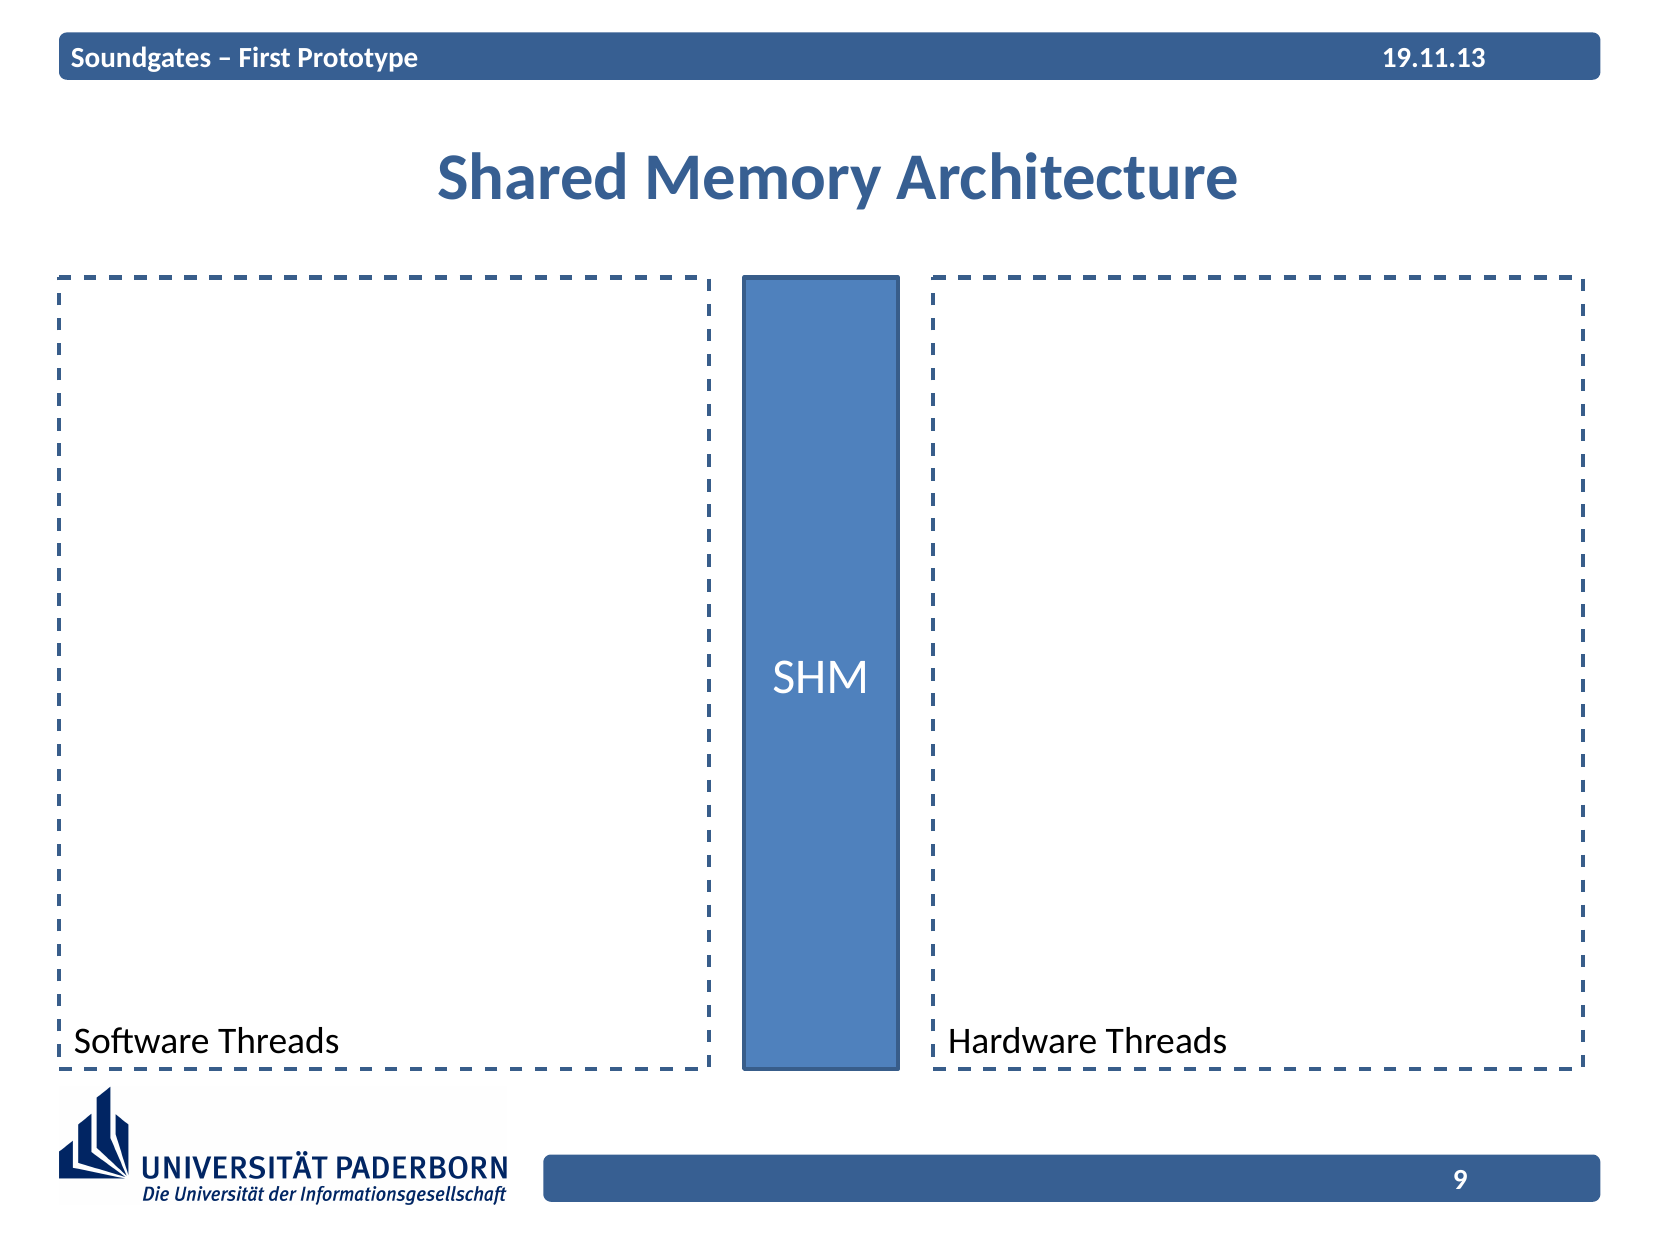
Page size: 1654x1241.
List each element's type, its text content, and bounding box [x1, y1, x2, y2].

text_box Hardware Threads [933, 277, 1583, 1069]
text_box 3 [1452, 1154, 1583, 1202]
text_box 19.11.13 [1381, 32, 1583, 80]
title Shared Memory Architecture [82, 121, 1595, 225]
text_box Soundgates – First Prototype [70, 32, 1359, 80]
text_box Software Threads [59, 277, 709, 1069]
text_box SHM [744, 277, 898, 1069]
